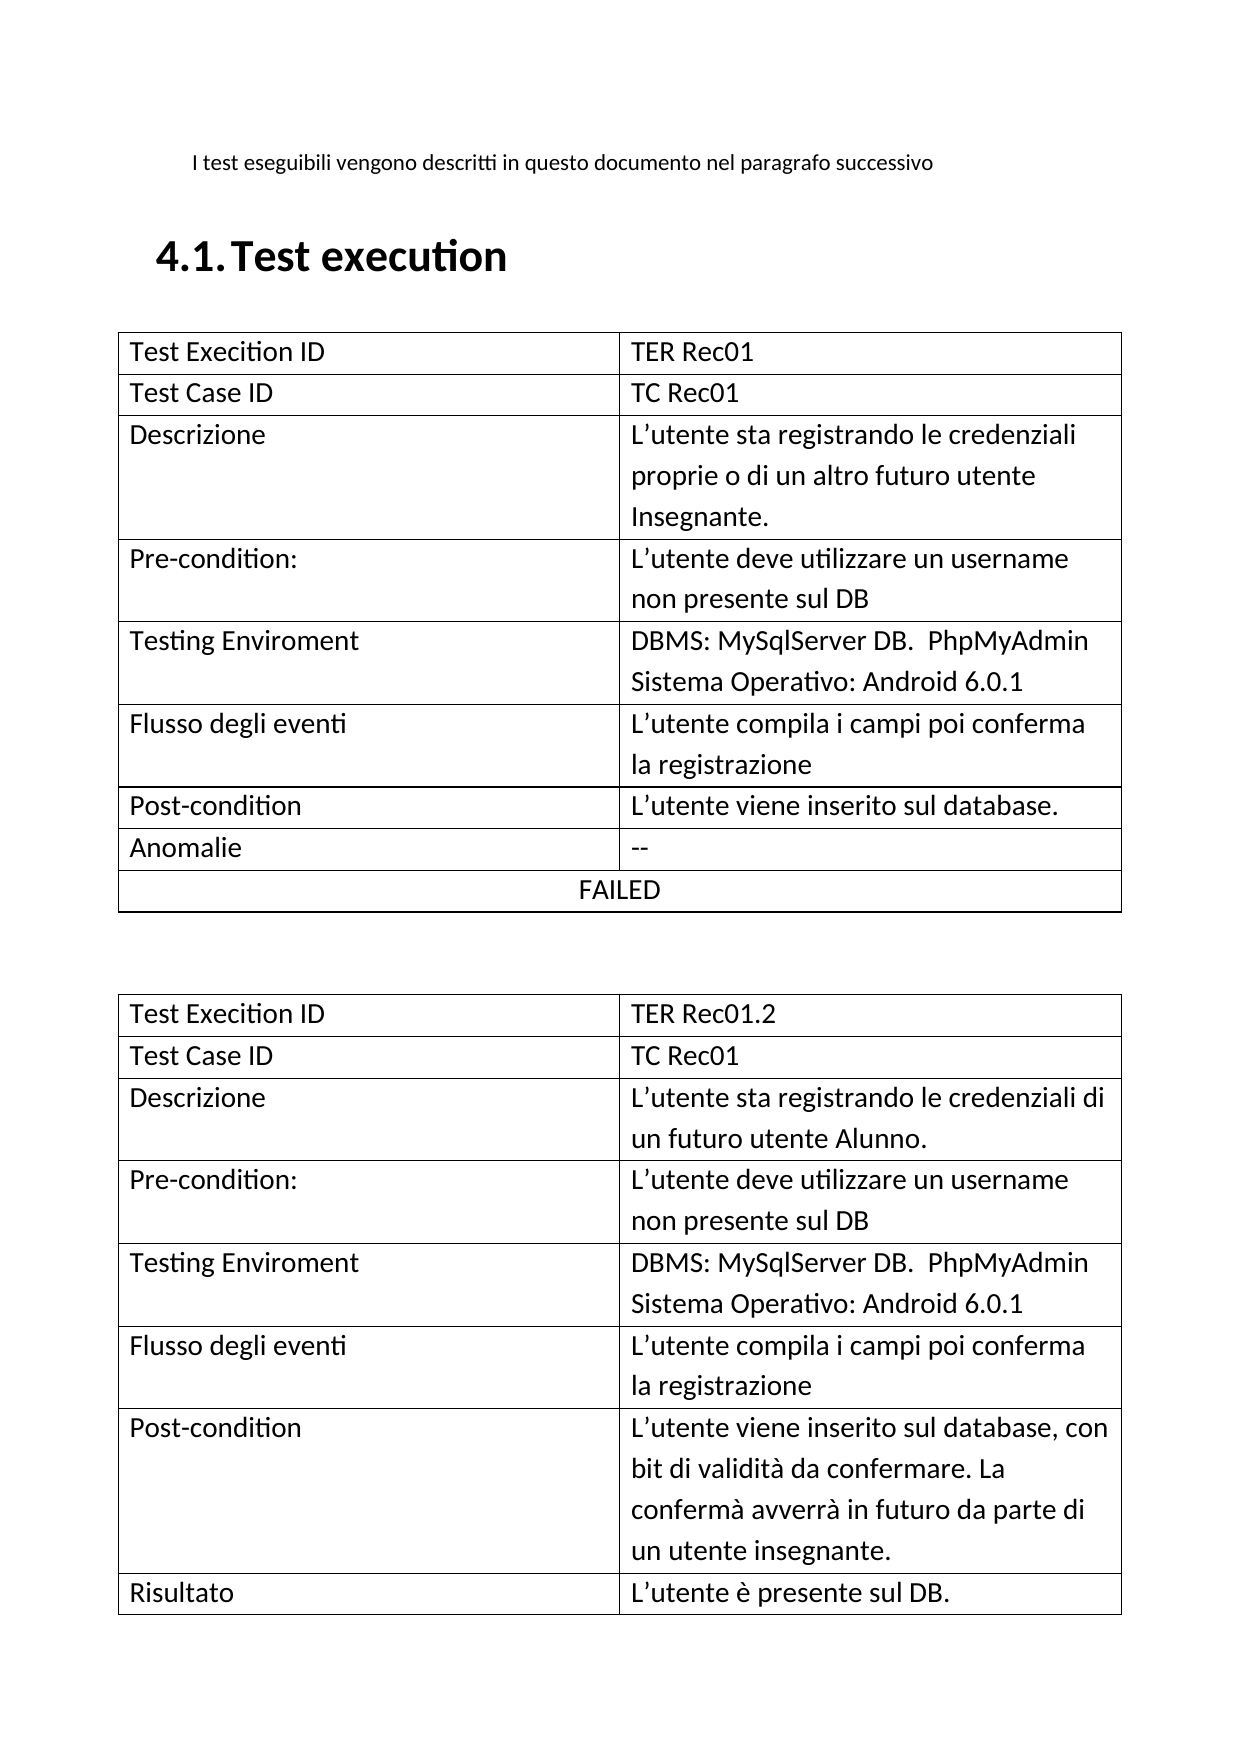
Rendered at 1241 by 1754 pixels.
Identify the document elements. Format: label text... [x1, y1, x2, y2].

table_header Test Execition ID [119, 995, 619, 1036]
table_cell FAILED [119, 871, 1121, 911]
table_cell L’utente sta registrando le credenziali proprie o di un altro futuro utente Insegnante. [620, 416, 1121, 539]
table_header Test Execition ID [119, 333, 619, 373]
table_cell L’utente compila i campi poi conferma la registrazione [620, 705, 1121, 786]
table_cell Test Case ID [119, 375, 619, 415]
table_cell TC Rec01 [620, 1037, 1121, 1078]
table_cell Descrizione [119, 1079, 619, 1160]
table_cell L’utente viene inserito sul database, con bit di validità da confermare. La confermà avverrà in futuro da parte di un utente insegnante. [620, 1409, 1121, 1573]
table_cell DBMS: MySqlServer DB. PhpMyAdmin Sistema Operativo: Android 6.0.1 [620, 1244, 1121, 1326]
table_cell Risultato [119, 1574, 619, 1614]
table_header TER Rec01 [620, 333, 1121, 373]
table_cell L’utente è presente sul DB. [620, 1574, 1121, 1614]
table_cell Descrizione [119, 416, 619, 539]
table_cell Flusso degli eventi [119, 705, 619, 786]
table_header TER Rec01.2 [620, 995, 1121, 1036]
table_cell Post-condition [119, 788, 619, 828]
table_cell Flusso degli eventi [119, 1327, 619, 1408]
list Test execution [156, 227, 1122, 282]
table_cell L’utente sta registrando le credenziali di un futuro utente Alunno. [620, 1079, 1121, 1160]
table_cell DBMS: MySqlServer DB. PhpMyAdmin Sistema Operativo: Android 6.0.1 [620, 622, 1121, 704]
table_cell L’utente deve utilizzare un username non presente sul DB [620, 540, 1121, 621]
table_cell -- [620, 829, 1121, 870]
text I test eseguibili vengono descritti in questo documento nel paragrafo successivo [118, 148, 1122, 176]
table_cell Testing Enviroment [119, 1244, 619, 1326]
table_cell L’utente compila i campi poi conferma la registrazione [620, 1327, 1121, 1408]
table_cell Pre-condition: [119, 540, 619, 621]
table_cell Post-condition [119, 1409, 619, 1573]
table_cell TC Rec01 [620, 375, 1121, 415]
table_cell Pre-condition: [119, 1161, 619, 1243]
table_cell L’utente viene inserito sul database. [620, 788, 1121, 828]
table_cell Test Case ID [119, 1037, 619, 1078]
table_cell L’utente deve utilizzare un username non presente sul DB [620, 1161, 1121, 1243]
table_cell Testing Enviroment [119, 622, 619, 704]
table_cell Anomalie [119, 829, 619, 870]
